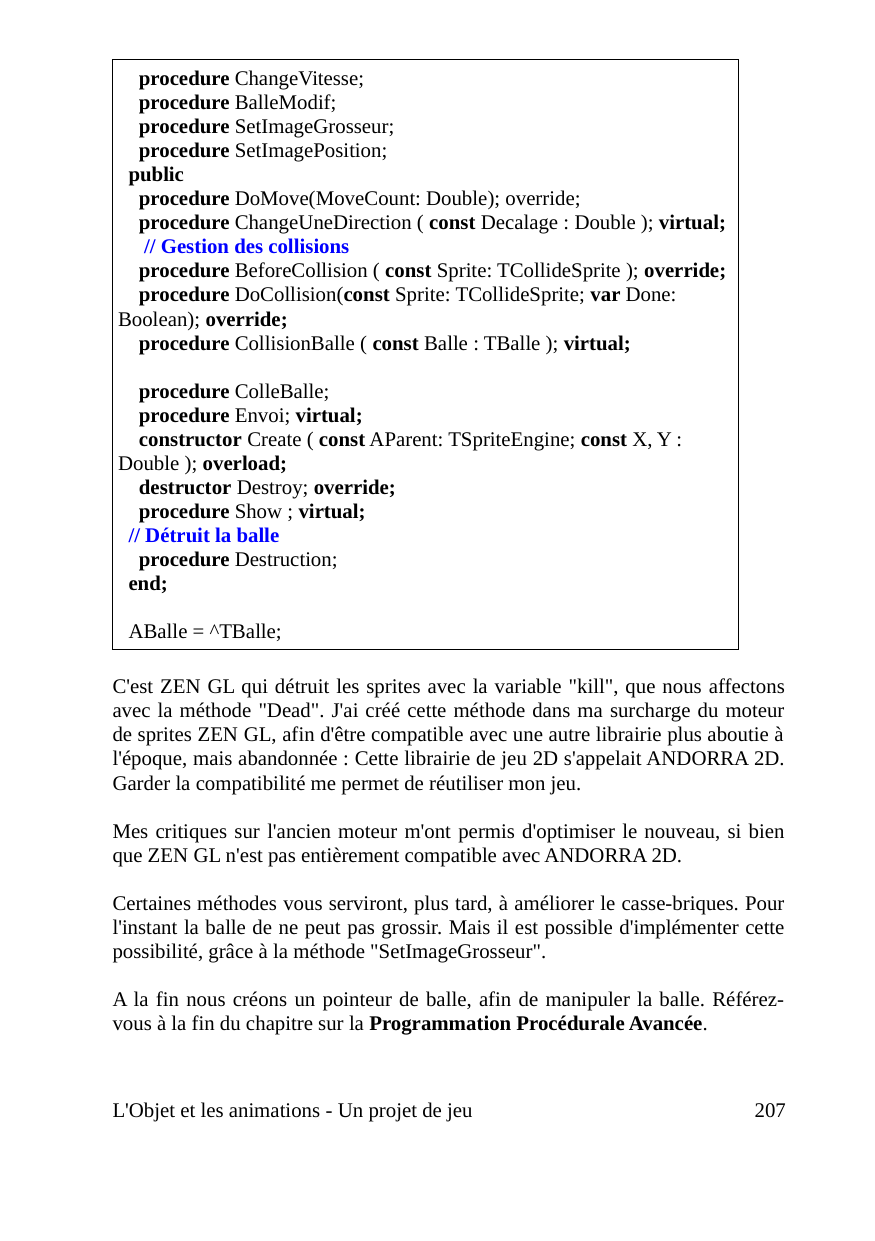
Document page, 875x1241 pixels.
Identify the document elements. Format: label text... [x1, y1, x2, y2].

text Mes critiques sur l'ancien moteur m'ont permis d'optimiser le nouveau, si bien que ZEN GL n'est pas entièrement compatible avec ANDORRA 2D. [112, 818, 786, 867]
text C'est ZEN GL qui détruit les sprites avec la variable "kill", que nous affectons avec la méthode "Dead". J'ai créé cette méthode dans ma surcharge du moteur de sprites ZEN GL, afin d'être compatible avec une autre librairie plus aboutie à l'époque, mais abandonnée : Cette librairie de jeu 2D s'appelait ANDORRA 2D. Garder la compatibilité me permet de réutiliser mon jeu. [112, 674, 786, 794]
text A la fin nous créons un pointeur de balle, afin de manipuler la balle. Référez-vous à la fin du chapitre sur la Programmation Procédurale Avancée. [112, 987, 786, 1035]
text Certaines méthodes vous serviront, plus tard, à améliorer le casse-briques. Pour l'instant la balle de ne peut pas grossir. Mais il est possible d'implémenter cette possibilité, grâce à la méthode "SetImageGrosseur". [112, 891, 786, 963]
table_header procedure ChangeVitesse; procedure BalleModif; procedure SetImageGrosseur; procedure SetImagePosition; public procedure DoMove(MoveCount: Double); override; procedure ChangeUneDirection ( const Decalage : Double ); virtual; // Gestion des collisions procedure BeforeCollision ( const Sprite: TCollideSprite ); override; procedure DoCollision(const Sprite: TCollideSprite; var Done: Boolean); override; procedure CollisionBalle ( const Balle : TBalle ); virtual; procedure ColleBalle; procedure Envoi; virtual; constructor Create ( const AParent: TSpriteEngine; const X, Y : Double ); overload; destructor Destroy; override; procedure Show ; virtual; // Détruit la balle procedure Destruction; end; ABalle = ^TBalle; [113, 60, 738, 649]
